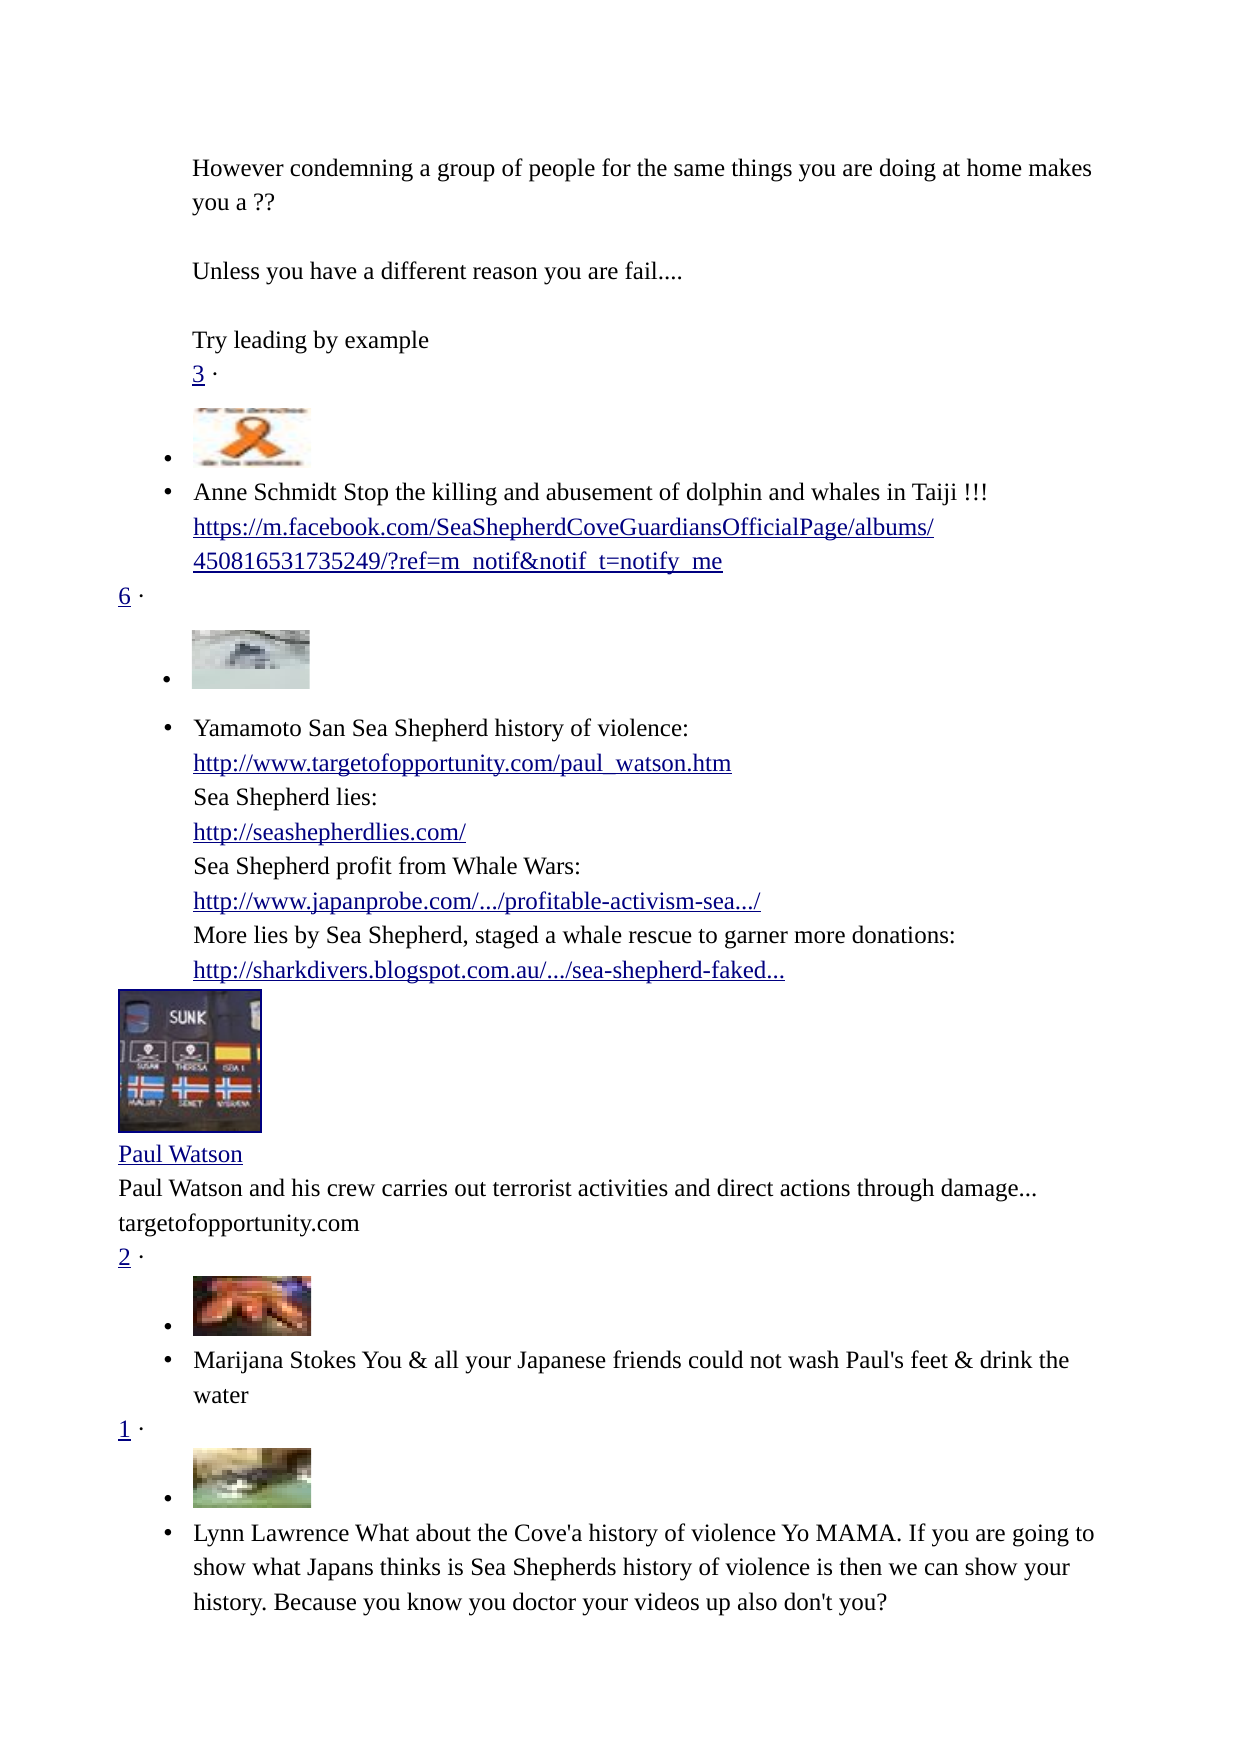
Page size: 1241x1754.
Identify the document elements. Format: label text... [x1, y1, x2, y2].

list Marijana Stokes You & all your Japanese friends could not wash Paul's feet & drink the water [164, 1345, 1122, 1409]
text targetofopportunity.com [118, 1208, 1122, 1236]
list 3 · [162, 359, 1122, 388]
text 6 · [118, 581, 1122, 609]
text 2 · [118, 1242, 1122, 1271]
text Paul Watson [118, 1139, 1122, 1167]
list Lynn Lawrence What about the Cove'a history of violence Yo MAMA. If you are going to show what Japans thinks is Sea Shepherds history of violence is then we can show your history. Because you know you doctor your videos up also don't you? [164, 1518, 1122, 1615]
list Anne Schmidt Stop the killing and abusement of dolphin and whales in Taiji !!! https://m.facebook.com/SeaShepherdCoveGuardiansOfficialPage/albums/450816531735249/?ref=m_notif&notif_t=notify_me [164, 477, 1122, 575]
list However condemning a group of people for the same things you are doing at home makes you a ?? Unless you have a different reason you are fail.... Try leading by example [162, 118, 1122, 354]
picture [193, 408, 312, 468]
text 1 · [118, 1414, 1122, 1443]
list Yamamoto San Sea Shepherd history of violence: http://www.targetofopportunity.com/paul_watson.htm Sea Shepherd lies: http://seashepherdlies.com/ Sea Shepherd profit from Whale Wars: http://www.japanprobe.com/.../profitable-activism-sea.../ More lies by Sea Shepherd, staged a whale rescue to garner more donations: http://sharkdivers.blogspot.com.au/.../sea-shepherd-faked... [164, 713, 1122, 983]
text Paul Watson and his crew carries out terrorist activities and direct actions through damage... [118, 1173, 1122, 1202]
picture [193, 1276, 312, 1336]
picture [120, 991, 260, 1131]
picture [193, 1448, 312, 1508]
picture [191, 630, 310, 689]
